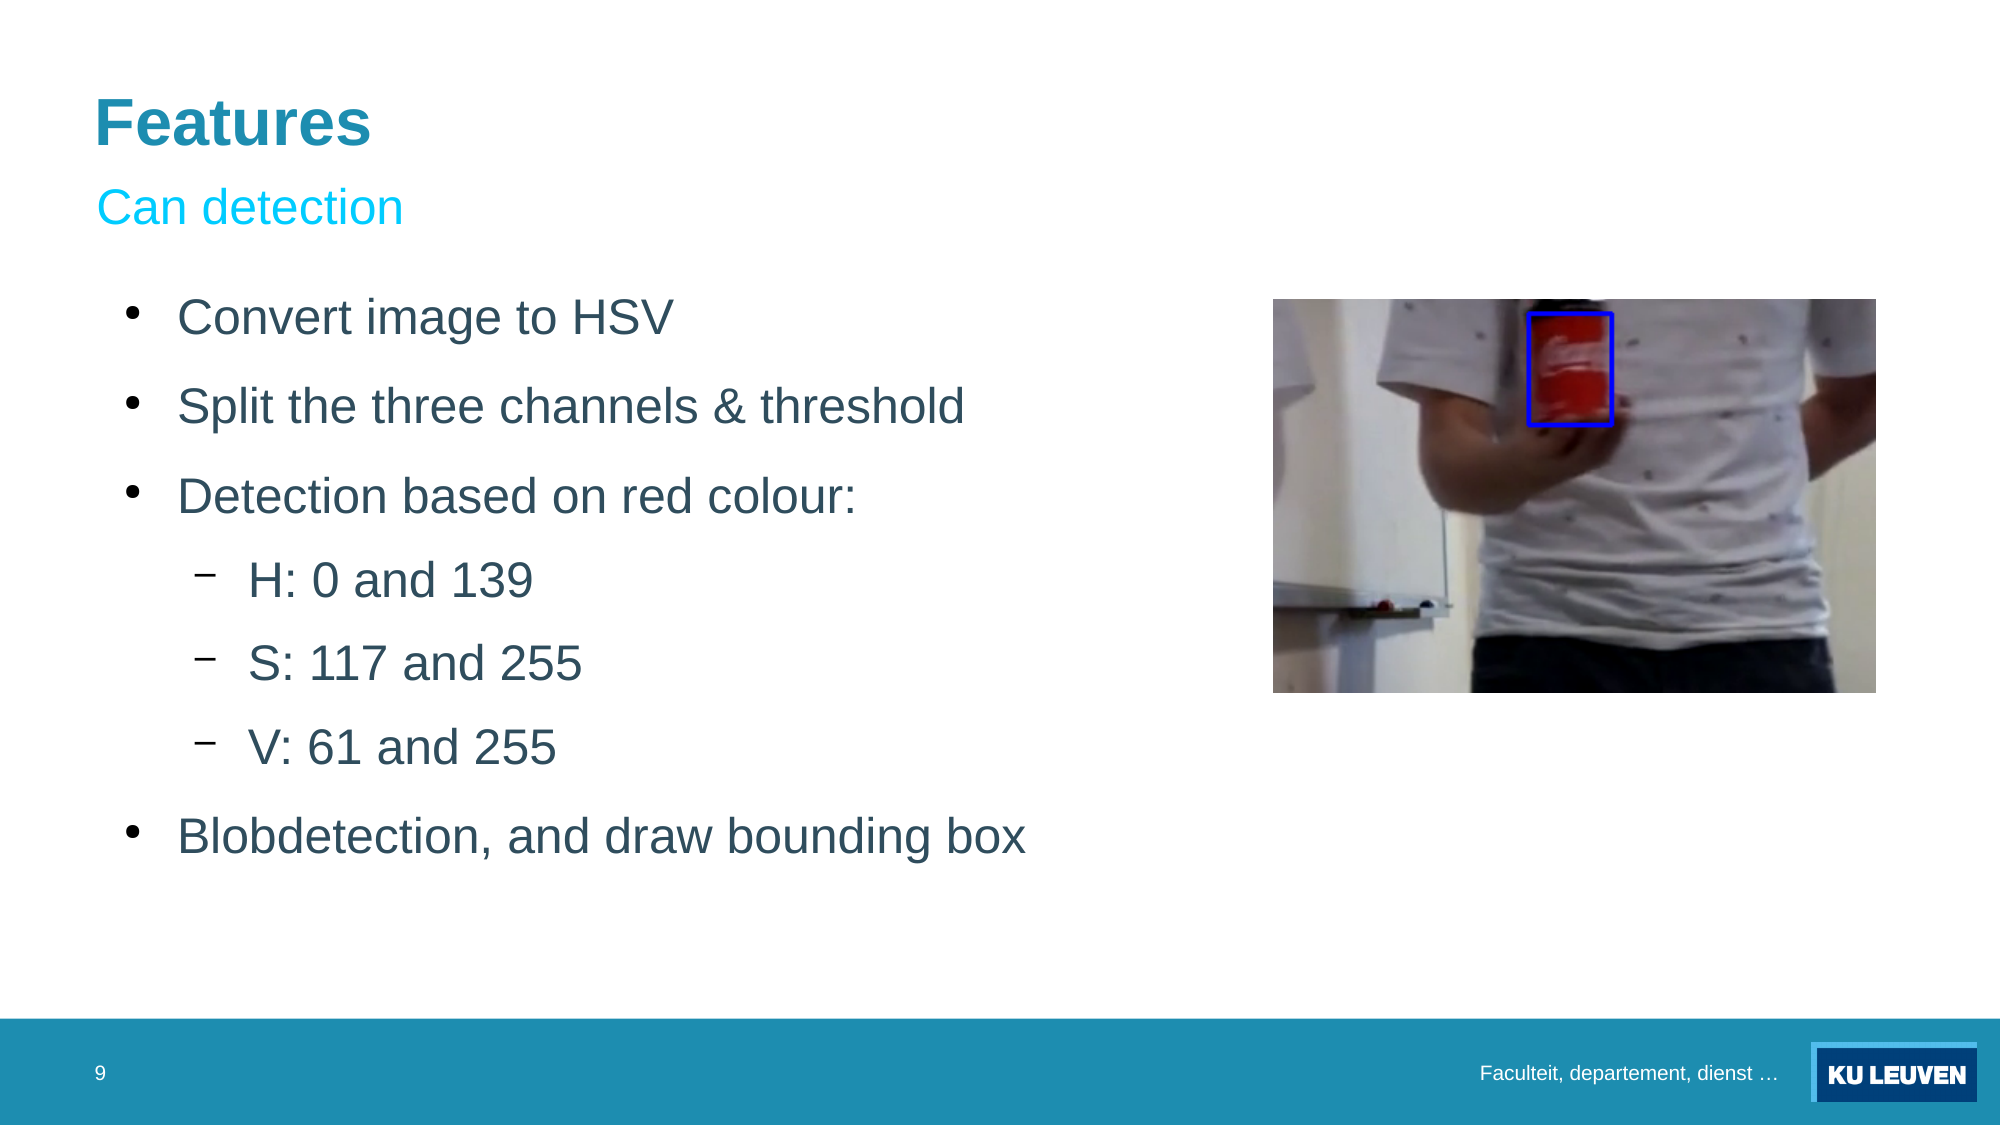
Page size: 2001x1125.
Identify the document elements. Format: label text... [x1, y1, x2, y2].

title Features [94, 49, 1906, 189]
list Convert image to HSV Split the three channels & threshold Detection based on red colour: H: 0 and 139 S: 117 and 255 V: 61 and 255 Blobdetection, and draw bounding box [91, 276, 1126, 815]
picture [1811, 1042, 1977, 1102]
picture [1273, 299, 1876, 693]
text_box Can detection [81, 171, 533, 243]
